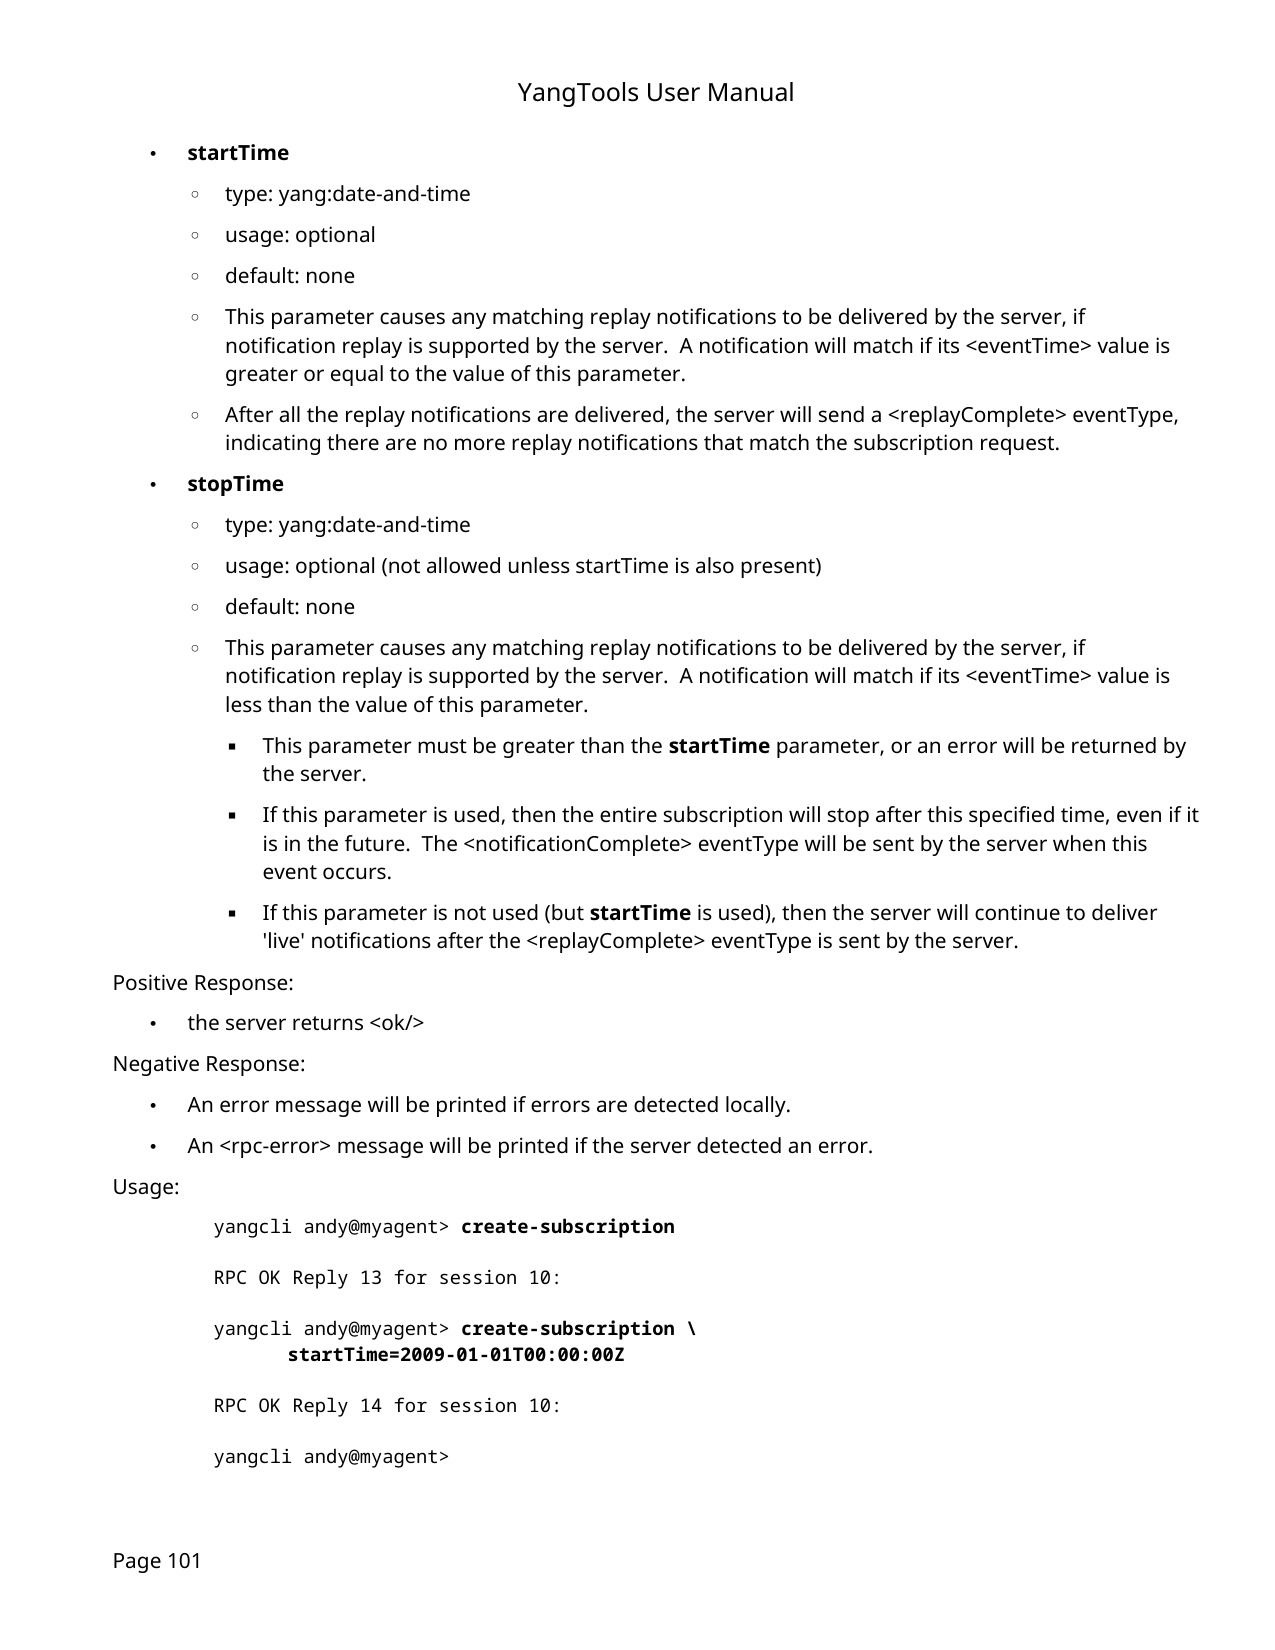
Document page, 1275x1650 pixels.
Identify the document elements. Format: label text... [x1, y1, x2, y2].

list If this parameter is not used (but startTime is used), then the server will continue to deliver 'live' notifications after the <replayComplete> eventType is sent by the server. [225, 898, 1200, 955]
text Positive Response: [112, 968, 1200, 996]
list startTime [150, 138, 1200, 167]
list This parameter causes any matching replay notifications to be delivered by the server, if notification replay is supported by the server. A notification will match if its <eventTime> value is greater or equal to the value of this parameter. [187, 302, 1200, 388]
list If this parameter is used, then the entire subscription will stop after this specified time, even if it is in the future. The <notificationComplete> eventType will be sent by the server when this event occurs. [225, 800, 1200, 886]
list This parameter must be greater than the startTime parameter, or an error will be returned by the server. [225, 731, 1200, 788]
list type: yang:date-and-time [187, 510, 1200, 539]
list usage: optional [187, 220, 1200, 249]
list An <rpc-error> message will be printed if the server detected an error. [150, 1131, 1200, 1160]
list default: none [187, 592, 1200, 621]
list default: none [187, 261, 1200, 290]
list type: yang:date-and-time [187, 179, 1200, 208]
list stopTime [150, 469, 1200, 498]
list An error message will be printed if errors are detected locally. [150, 1090, 1200, 1119]
list usage: optional (not allowed unless startTime is also present) [187, 551, 1200, 580]
list This parameter causes any matching replay notifications to be delivered by the server, if notification replay is supported by the server. A notification will match if its <eventTime> value is less than the value of this parameter. [187, 633, 1200, 718]
text Negative Response: [112, 1049, 1200, 1078]
list the server returns <ok/> [150, 1008, 1200, 1037]
text Usage: [112, 1172, 1200, 1201]
list After all the replay notifications are delivered, the server will send a <replayComplete> eventType, indicating there are no more replay notifications that match the subscription request. [187, 400, 1200, 457]
text yangcli andy@myagent> create-subscription RPC OK Reply 13 for session 10: yangcli andy@myagent> create-subscription \ startTime=2009-01-01T00:00:00Z RPC OK Reply 14 for session 10: yangcli andy@myagent> [139, 1213, 1200, 1494]
